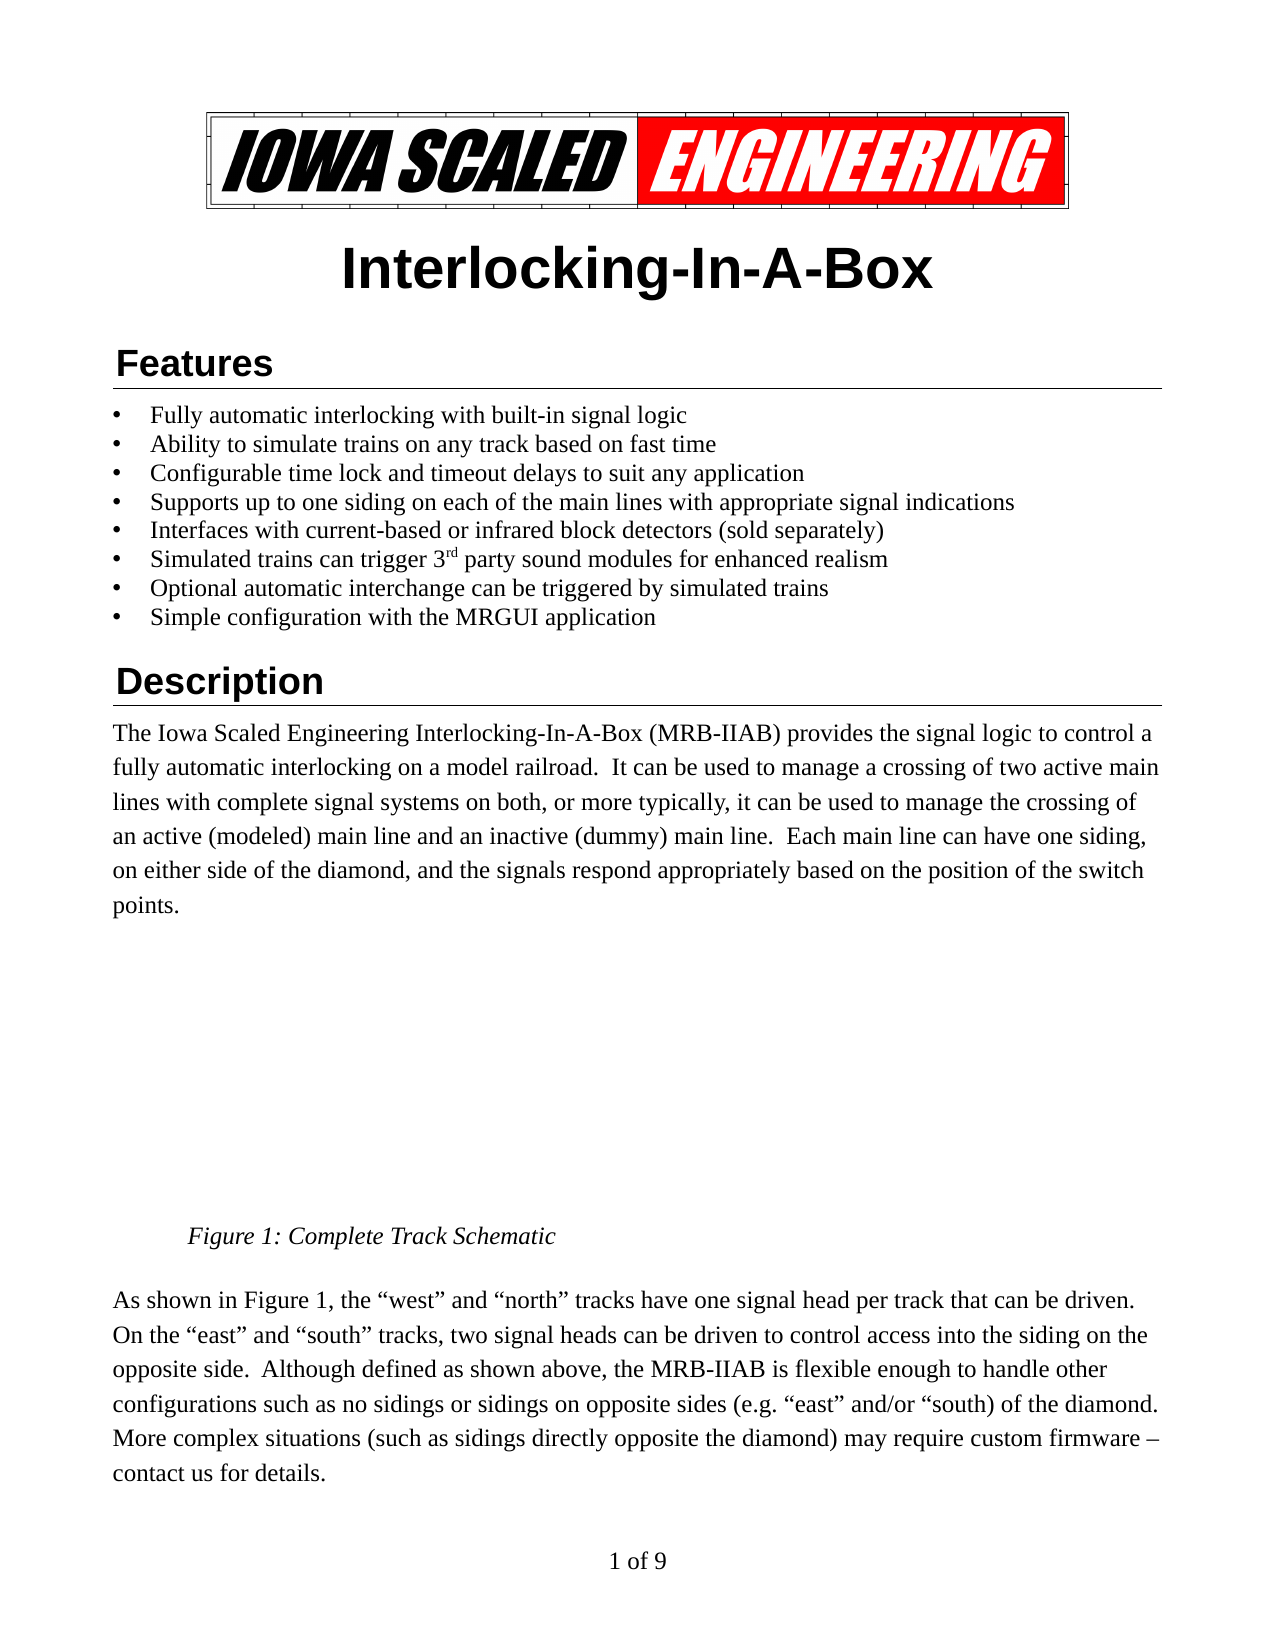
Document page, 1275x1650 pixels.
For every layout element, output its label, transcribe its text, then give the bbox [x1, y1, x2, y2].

list Optional automatic interchange can be triggered by simulated trains [112, 573, 1162, 602]
list Simulated trains can trigger 3rd party sound modules for enhanced realism [112, 544, 1162, 573]
list Supports up to one siding on each of the main lines with appropriate signal indications [112, 487, 1162, 515]
title Interlocking-In-A-Box [112, 233, 1162, 301]
text Figure 1: Complete Track Schematic [187, 952, 1087, 1250]
text [187, 939, 1087, 952]
text As shown in Figure 1, the “west” and “north” tracks have one signal head per track that can be driven. On the “east” and “south” tracks, two signal heads can be driven to control access into the siding on the opposite side. Although defined as shown above, the MRB-IIAB is flexible enough to handle other configurations such as no sidings or sidings on opposite sides (e.g. “east” and/or “south) of the diamond. More complex situations (such as sidings directly opposite the diamond) may require custom firmware – contact us for details. [112, 939, 1162, 1487]
picture [206, 112, 1069, 209]
list Interfaces with current-based or infrared block detectors (sold separately) [112, 515, 1162, 544]
subtitle Description [112, 655, 1162, 705]
text The Iowa Scaled Engineering Interlocking-In-A-Box (MRB-IIAB) provides the signal logic to control a fully automatic interlocking on a model railroad. It can be used to manage a crossing of two active main lines with complete signal systems on both, or more typically, it can be used to manage the crossing of an active (modeled) main line and an inactive (dummy) main line. Each main line can have one siding, on either side of the diamond, and the signals respond appropriately based on the position of the switch points. [112, 718, 1162, 919]
list Ability to simulate trains on any track based on fast time [112, 429, 1162, 458]
list Fully automatic interlocking with built-in signal logic [112, 400, 1162, 429]
list Configurable time lock and timeout delays to suit any application [112, 458, 1162, 487]
list Simple configuration with the MRGUI application [112, 602, 1162, 630]
subtitle Features [112, 338, 1162, 388]
